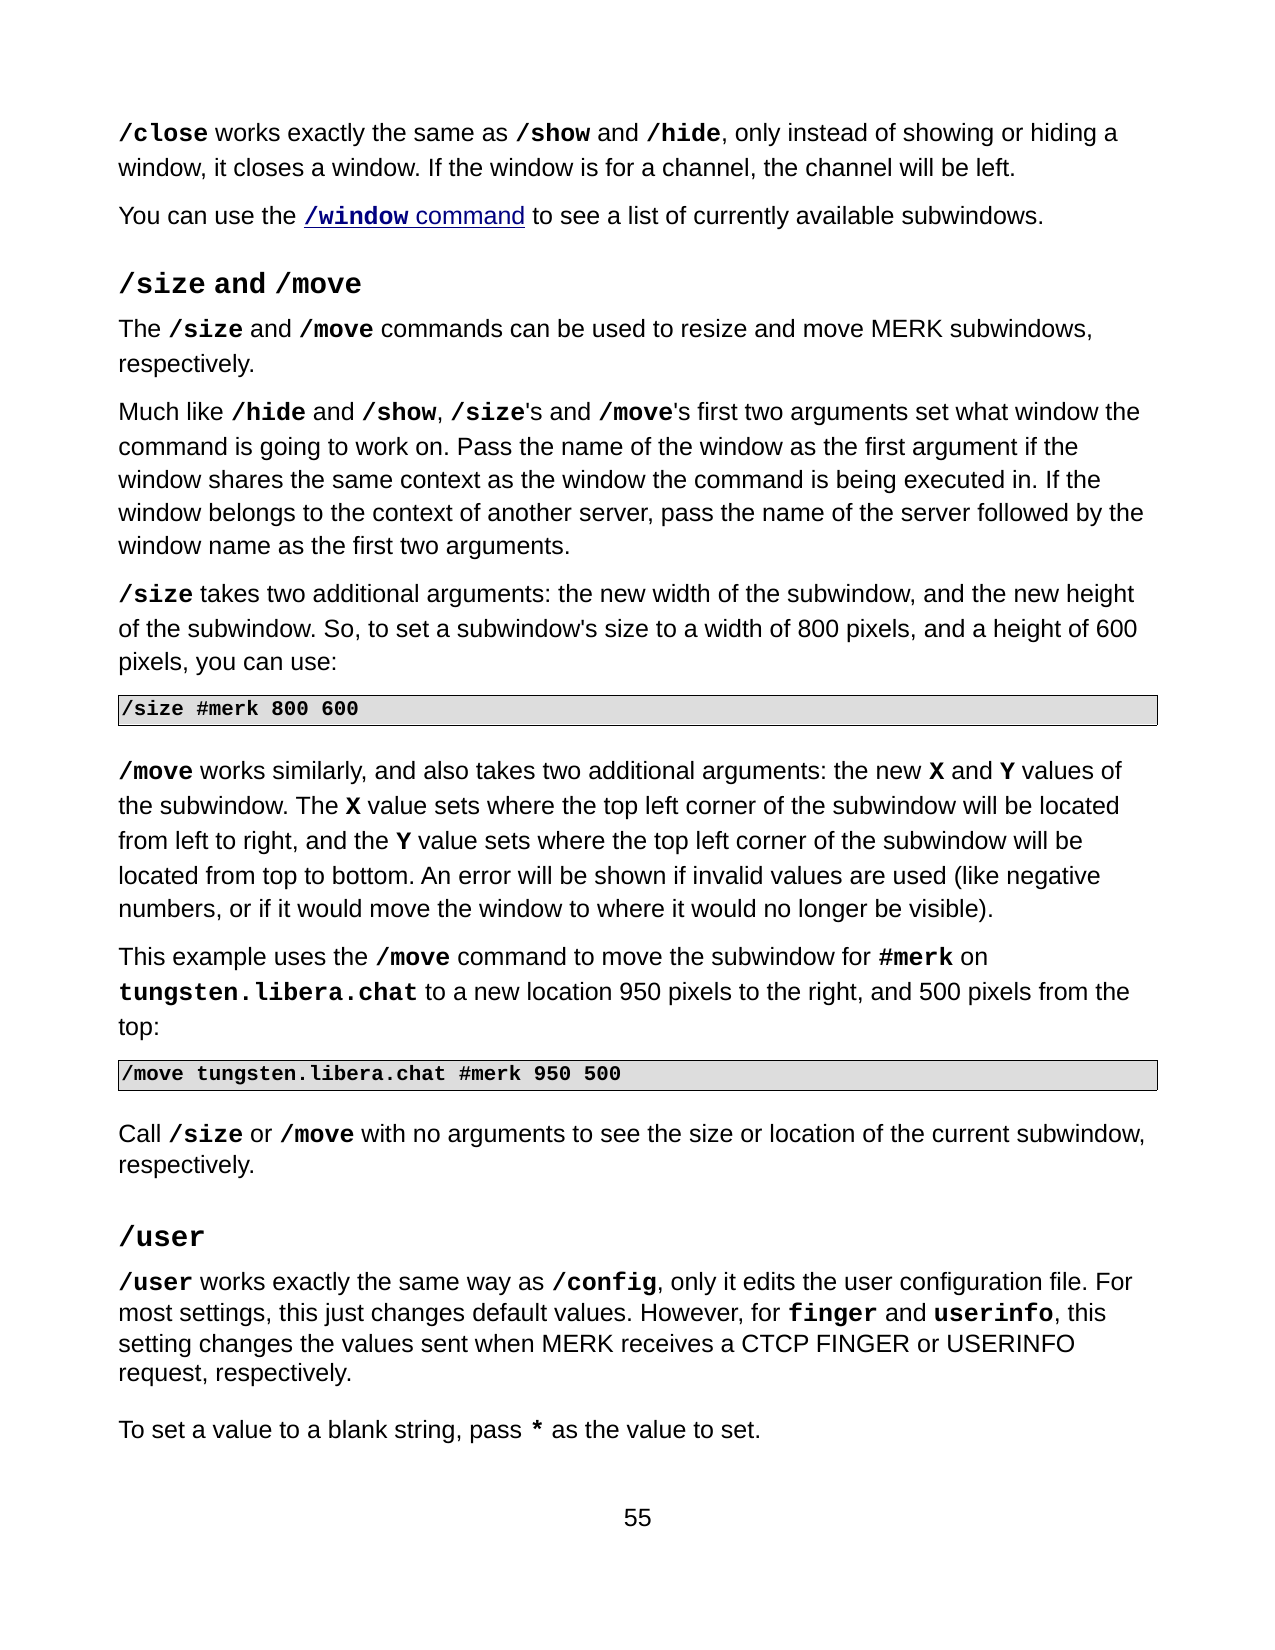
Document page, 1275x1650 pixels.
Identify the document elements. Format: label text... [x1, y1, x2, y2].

text The /size and /move commands can be used to resize and move MERK subwindows, respectively. [118, 314, 1157, 378]
subtitle /user [118, 1222, 1157, 1255]
text Call /size or /move with no arguments to see the size or location of the current subwindow, respectively. [118, 1091, 1157, 1207]
table_header /move tungsten.libera.chat #merk 950 500 [119, 1061, 1157, 1090]
subtitle /size and /move [118, 266, 1157, 302]
text /size takes two additional arguments: the new width of the subwindow, and the new height of the subwindow. So, to set a subwindow's size to a width of 800 pixels, and a height of 600 pixels, you can use: [118, 579, 1157, 676]
text /move works similarly, and also takes two additional arguments: the new X and Y values of the subwindow. The X value sets where the top left corner of the subwindow will be located from left to right, and the Y value sets where the top left corner of the subwindow will be located from top to bottom. An error will be shown if invalid values are used (like negative numbers, or if it would move the window to where it would no longer be visible). [118, 756, 1157, 923]
table_header /size #merk 800 600 [119, 696, 1157, 724]
text Much like /hide and /show, /size's and /move's first two arguments set what window the command is going to work on. Pass the name of the window as the first argument if the window shares the same context as the window the command is being executed in. If the window belongs to the context of another server, pass the name of the server followed by the window name as the first two arguments. [118, 397, 1157, 560]
text You can use the /window command to see a list of currently available subwindows. [118, 201, 1157, 232]
text /close works exactly the same as /show and /hide, only instead of showing or hiding a window, it closes a window. If the window is for a channel, the channel will be left. [118, 118, 1157, 182]
text This example uses the /move command to move the subwindow for #merk on tungsten.libera.chat to a new location 950 pixels to the right, and 500 pixels from the top: [118, 942, 1157, 1041]
text /user works exactly the same way as /config, only it edits the user configuration file. For most settings, this just changes default values. However, for finger and userinfo, this setting changes the values sent when MERK receives a CTCP FINGER or USERINFO request, respectively. [118, 1267, 1157, 1387]
text To set a value to a blank string, pass * as the value to set. [118, 1415, 1157, 1446]
